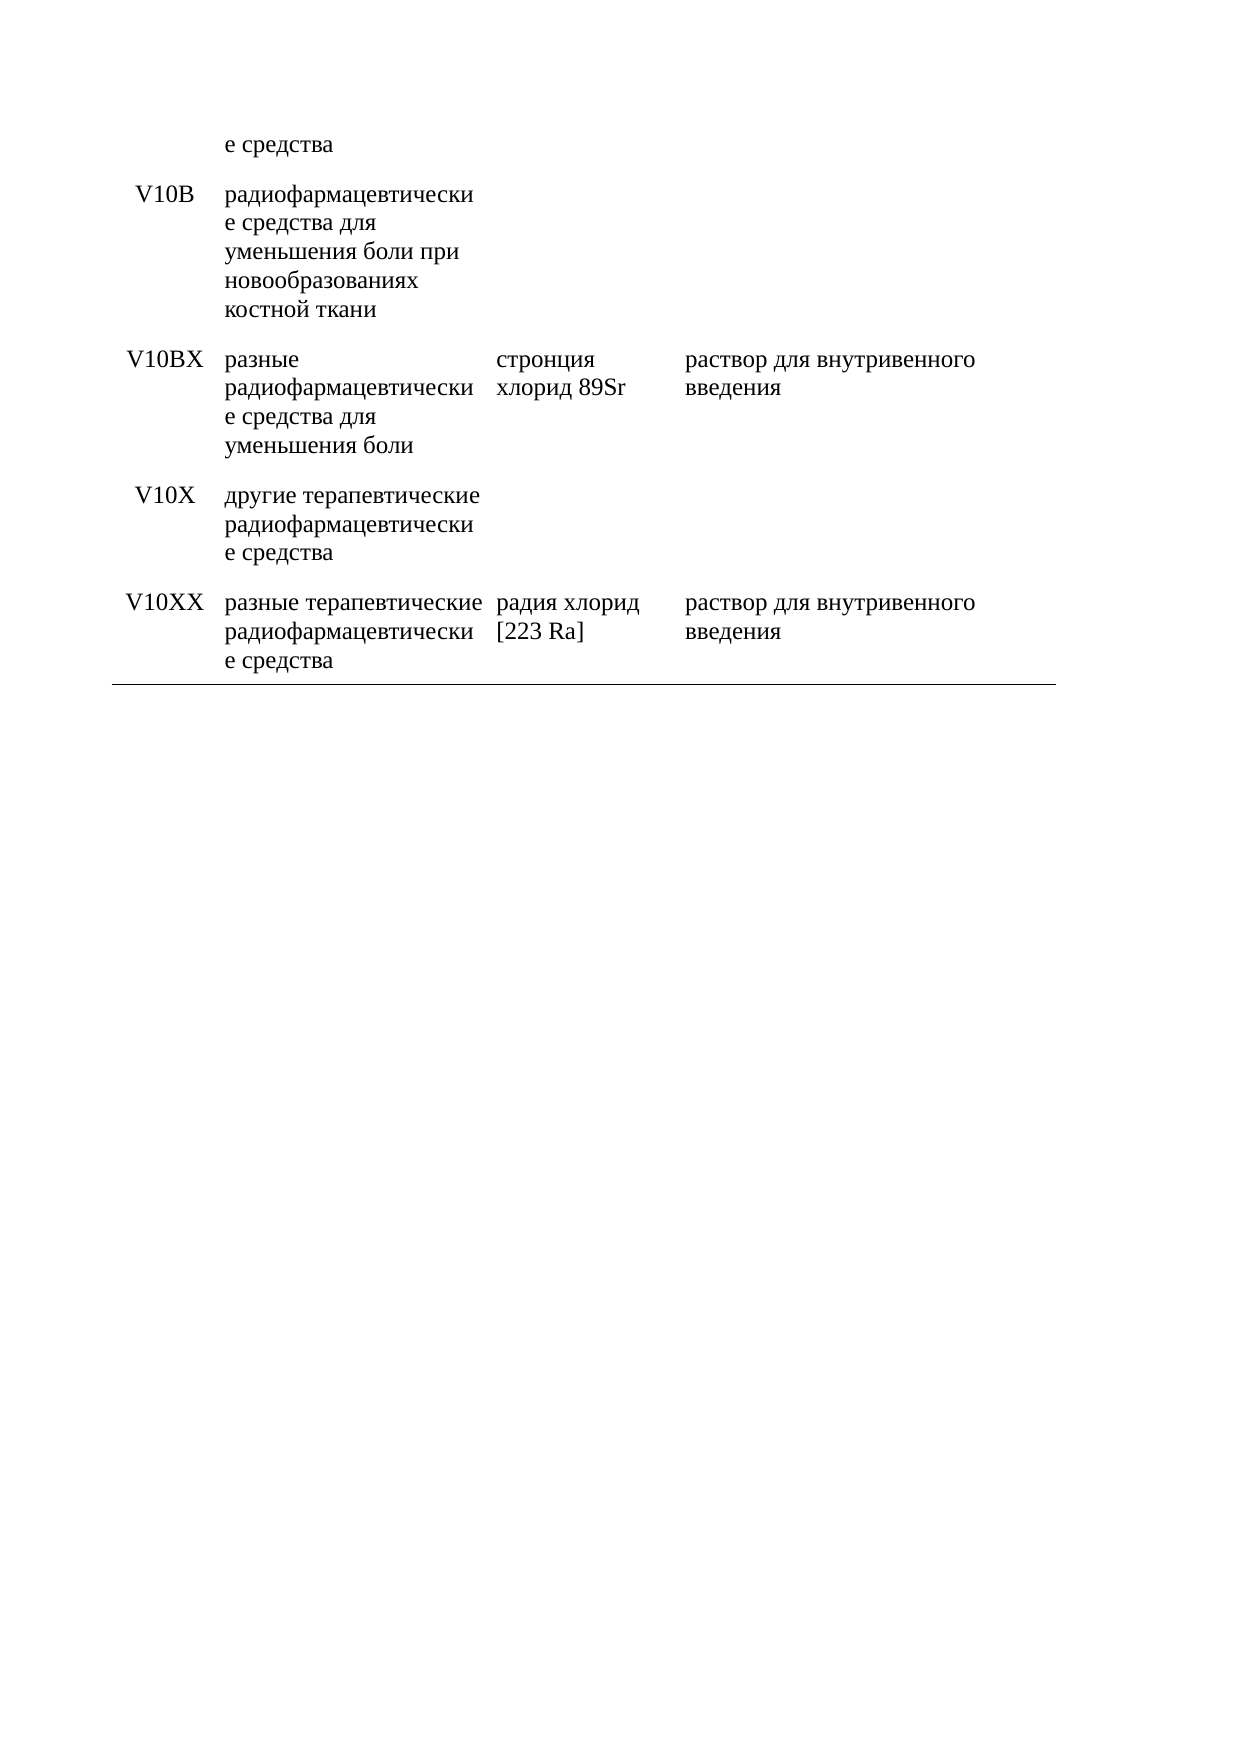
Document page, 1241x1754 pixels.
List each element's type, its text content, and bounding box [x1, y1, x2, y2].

table_cell [679, 469, 1056, 577]
table_cell разные терапевтические радиофармацевтические средства [218, 577, 489, 684]
table_cell V10BX [112, 333, 218, 469]
table_cell раствор для внутривенного введения [679, 333, 1056, 469]
table_cell разные радиофармацевтические средства для уменьшения боли [218, 333, 489, 469]
table_cell [490, 469, 678, 577]
table_cell стронция хлорид 89Sr [490, 333, 678, 469]
table_cell [490, 118, 678, 168]
table_cell е средства [218, 118, 489, 168]
table_cell [112, 118, 218, 168]
table_cell [490, 168, 678, 333]
table_cell V10B [112, 168, 218, 333]
table_cell другие терапевтические радиофармацевтические средства [218, 469, 489, 577]
table_cell радиофармацевтические средства для уменьшения боли при новообразованиях костной ткани [218, 168, 489, 333]
table_cell [679, 168, 1056, 333]
table_cell радия хлорид [223 Ra] [490, 577, 678, 684]
table_cell V10X [112, 469, 218, 577]
table_cell [679, 118, 1056, 168]
table_cell V10XX [112, 577, 218, 684]
table_cell раствор для внутривенного введения [679, 577, 1056, 684]
